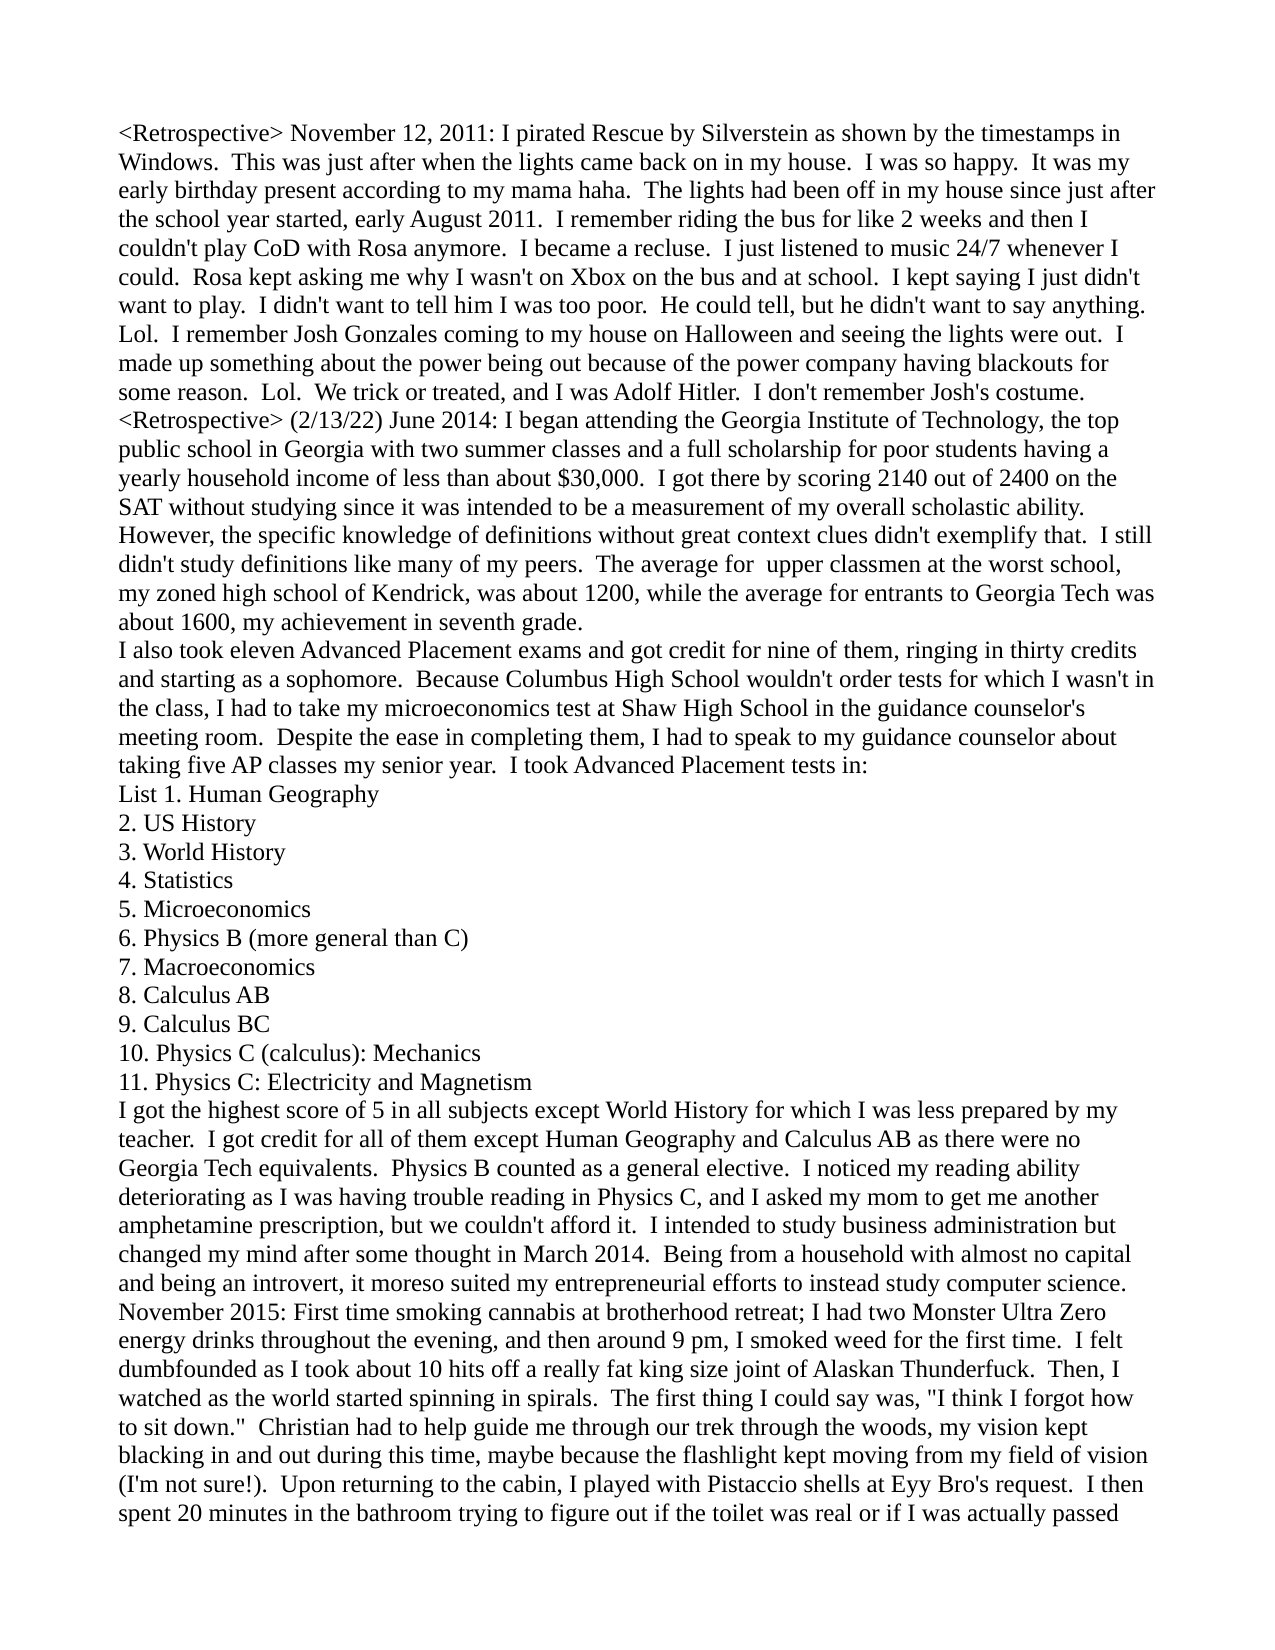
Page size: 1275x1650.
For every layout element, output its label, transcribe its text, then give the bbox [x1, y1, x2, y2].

text I got the highest score of 5 in all subjects except World History for which I was less prepared by my teacher. I got credit for all of them except Human Geography and Calculus AB as there were no Georgia Tech equivalents. Physics B counted as a general elective. I noticed my reading ability deteriorating as I was having trouble reading in Physics C, and I asked my mom to get me another amphetamine prescription, but we couldn't afford it. I intended to study business administration but changed my mind after some thought in March 2014. Being from a household with almost no capital and being an introvert, it moreso suited my entrepreneurial efforts to instead study computer science. [118, 1096, 1157, 1297]
text 8. Calculus AB [118, 981, 1157, 1009]
text <Retrospective> November 12, 2011: I pirated Rescue by Silverstein as shown by the timestamps in Windows. This was just after when the lights came back on in my house. I was so happy. It was my early birthday present according to my mama haha. The lights had been off in my house since just after the school year started, early August 2011. I remember riding the bus for like 2 weeks and then I couldn't play CoD with Rosa anymore. I became a recluse. I just listened to music 24/7 whenever I could. Rosa kept asking me why I wasn't on Xbox on the bus and at school. I kept saying I just didn't want to play. I didn't want to tell him I was too poor. He could tell, but he didn't want to say anything. Lol. I remember Josh Gonzales coming to my house on Halloween and seeing the lights were out. I made up something about the power being out because of the power company having blackouts for some reason. Lol. We trick or treated, and I was Adolf Hitler. I don't remember Josh's costume. [118, 118, 1157, 406]
text 3. World History [118, 837, 1157, 866]
text 6. Physics B (more general than C) [118, 923, 1157, 952]
text 9. Calculus BC [118, 1009, 1157, 1038]
text 5. Microeconomics [118, 894, 1157, 923]
text 7. Macroeconomics [118, 952, 1157, 981]
text <Retrospective> (2/13/22) June 2014: I began attending the Georgia Institute of Technology, the top public school in Georgia with two summer classes and a full scholarship for poor students having a yearly household income of less than about $30,000. I got there by scoring 2140 out of 2400 on the SAT without studying since it was intended to be a measurement of my overall scholastic ability. However, the specific knowledge of definitions without great context clues didn't exemplify that. I still didn't study definitions like many of my peers. The average for upper classmen at the worst school, my zoned high school of Kendrick, was about 1200, while the average for entrants to Georgia Tech was about 1600, my achievement in seventh grade. [118, 406, 1157, 636]
text 2. US History [118, 808, 1157, 837]
text 4. Statistics [118, 866, 1157, 894]
text 10. Physics C (calculus): Mechanics [118, 1038, 1157, 1067]
text List 1. Human Geography [118, 779, 1157, 808]
text 11. Physics C: Electricity and Magnetism [118, 1067, 1157, 1096]
text November 2015: First time smoking cannabis at brotherhood retreat; I had two Monster Ultra Zero energy drinks throughout the evening, and then around 9 pm, I smoked weed for the first time. I felt dumbfounded as I took about 10 hits off a really fat king size joint of Alaskan Thunderfuck. Then, I watched as the world started spinning in spirals. The first thing I could say was, "I think I forgot how to sit down." Christian had to help guide me through our trek through the woods, my vision kept blacking in and out during this time, maybe because the flashlight kept moving from my field of vision (I'm not sure!). Upon returning to the cabin, I played with Pistaccio shells at Eyy Bro's request. I then spent 20 minutes in the bathroom trying to figure out if the toilet was real or if I was actually passed [118, 1297, 1157, 1527]
text I also took eleven Advanced Placement exams and got credit for nine of them, ringing in thirty credits and starting as a sophomore. Because Columbus High School wouldn't order tests for which I wasn't in the class, I had to take my microeconomics test at Shaw High School in the guidance counselor's meeting room. Despite the ease in completing them, I had to speak to my guidance counselor about taking five AP classes my senior year. I took Advanced Placement tests in: [118, 636, 1157, 779]
